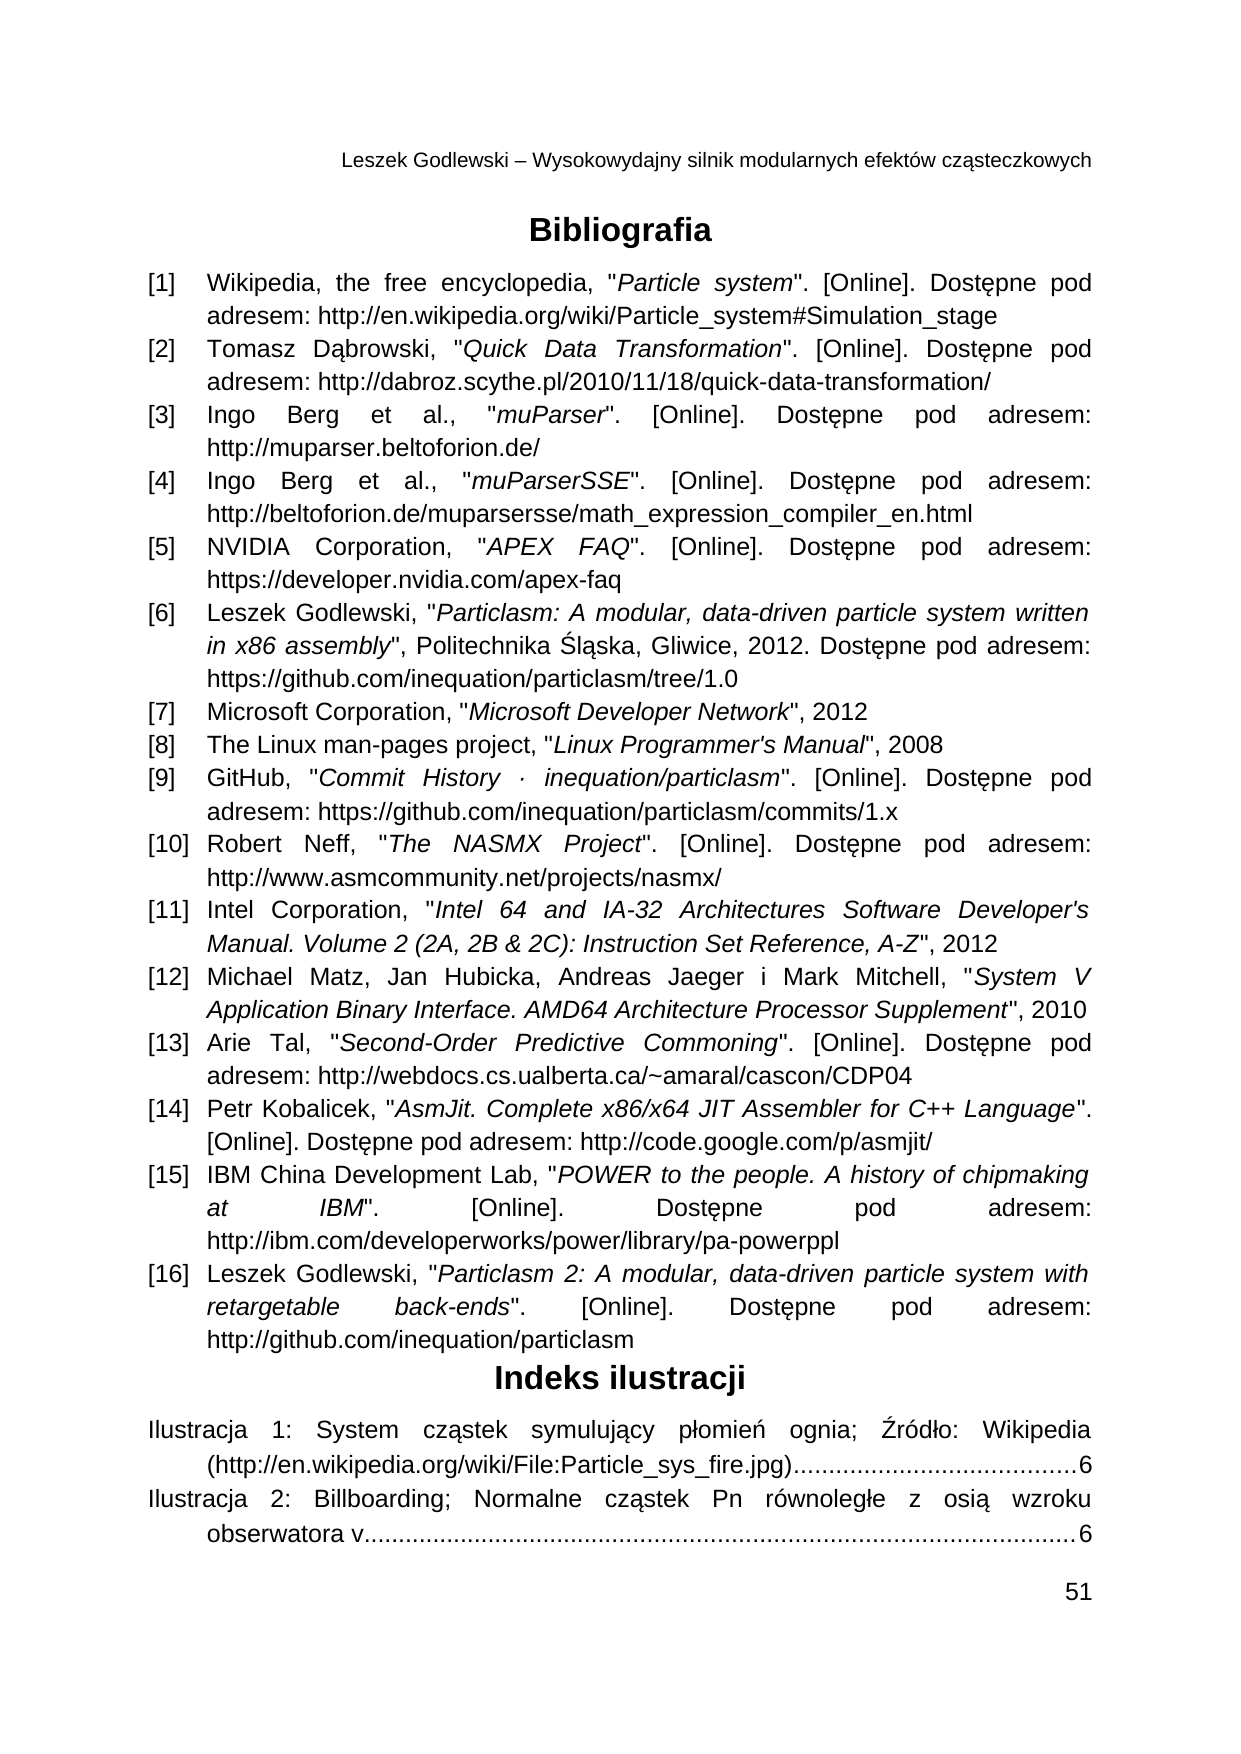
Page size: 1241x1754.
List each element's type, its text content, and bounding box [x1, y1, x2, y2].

text [7] Microsoft Corporation, "Microsoft Developer Network", 2012 [148, 697, 1092, 726]
text [8] The Linux man-pages project, "Linux Programmer's Manual", 2008 [148, 730, 1092, 759]
text [15] IBM China Development Lab, "POWER to the people. A history of chipmaking at IBM". [Online]. Dostępne pod adresem: http://ibm.com/developerworks/power/library/pa-powerppl [148, 1160, 1092, 1254]
text [12] Michael Matz, Jan Hubicka, Andreas Jaeger i Mark Mitchell, "System V Application Binary Interface. AMD64 Architecture Processor Supplement", 2010 [148, 962, 1092, 1023]
text [5] NVIDIA Corporation, "APEX FAQ". [Online]. Dostępne pod adresem: https://developer.nvidia.com/apex-faq [148, 532, 1092, 594]
text [10] Robert Neff, "The NASMX Project". [Online]. Dostępne pod adresem: http://www.asmcommunity.net/projects/nasmx/ [148, 829, 1092, 891]
text [14] Petr Kobalicek, "AsmJit. Complete x86/x64 JIT Assembler for C++ Language". [Online]. Dostępne pod adresem: http://code.google.com/p/asmjit/ [148, 1094, 1092, 1155]
text Ilustracja 1: System cząstek symulujący płomień ognia; Źródło: Wikipedia (http://en.wikipedia.org/wiki/File:Particle_sys_fire.jpg) 6 [148, 1415, 1092, 1479]
text Ilustracja 2: Billboarding; Normalne cząstek Pn równoległe z osią wzroku obserwatora v 6 [148, 1484, 1092, 1548]
text [4] Ingo Berg et al., "muParserSSE". [Online]. Dostępne pod adresem: http://beltoforion.de/muparsersse/math_expression_compiler_en.html [148, 466, 1092, 528]
text [2] Tomasz Dąbrowski, "Quick Data Transformation". [Online]. Dostępne pod adresem: http://dabroz.scythe.pl/2010/11/18/quick-data-transformation/ [148, 334, 1092, 396]
subtitle Indeks ilustracji [148, 1358, 1092, 1396]
text [6] Leszek Godlewski, "Particlasm: A modular, data-driven particle system written in x86 assembly", Politechnika Śląska, Gliwice, 2012. Dostępne pod adresem: https://github.com/inequation/particlasm/tree/1.0 [148, 598, 1092, 693]
text [9] GitHub, "Commit History · inequation/particlasm". [Online]. Dostępne pod adresem: https://github.com/inequation/particlasm/commits/1.x [148, 763, 1092, 825]
subtitle Bibliografia [148, 211, 1092, 249]
text [1] Wikipedia, the free encyclopedia, "Particle system". [Online]. Dostępne pod adresem: http://en.wikipedia.org/wiki/Particle_system#Simulation_stage [148, 268, 1092, 330]
text [11] Intel Corporation, "Intel 64 and IA-32 Architectures Software Developer's Manual. Volume 2 (2A, 2B & 2C): Instruction Set Reference, A-Z", 2012 [148, 896, 1092, 957]
text [13] Arie Tal, "Second-Order Predictive Commoning". [Online]. Dostępne pod adresem: http://webdocs.cs.ualberta.ca/~amaral/cascon/CDP04 [148, 1028, 1092, 1089]
text [3] Ingo Berg et al., "muParser". [Online]. Dostępne pod adresem: http://muparser.beltoforion.de/ [148, 400, 1092, 462]
text [16] Leszek Godlewski, "Particlasm 2: A modular, data-driven particle system with retargetable back-ends". [Online]. Dostępne pod adresem: http://github.com/inequation/particlasm [148, 1259, 1092, 1353]
